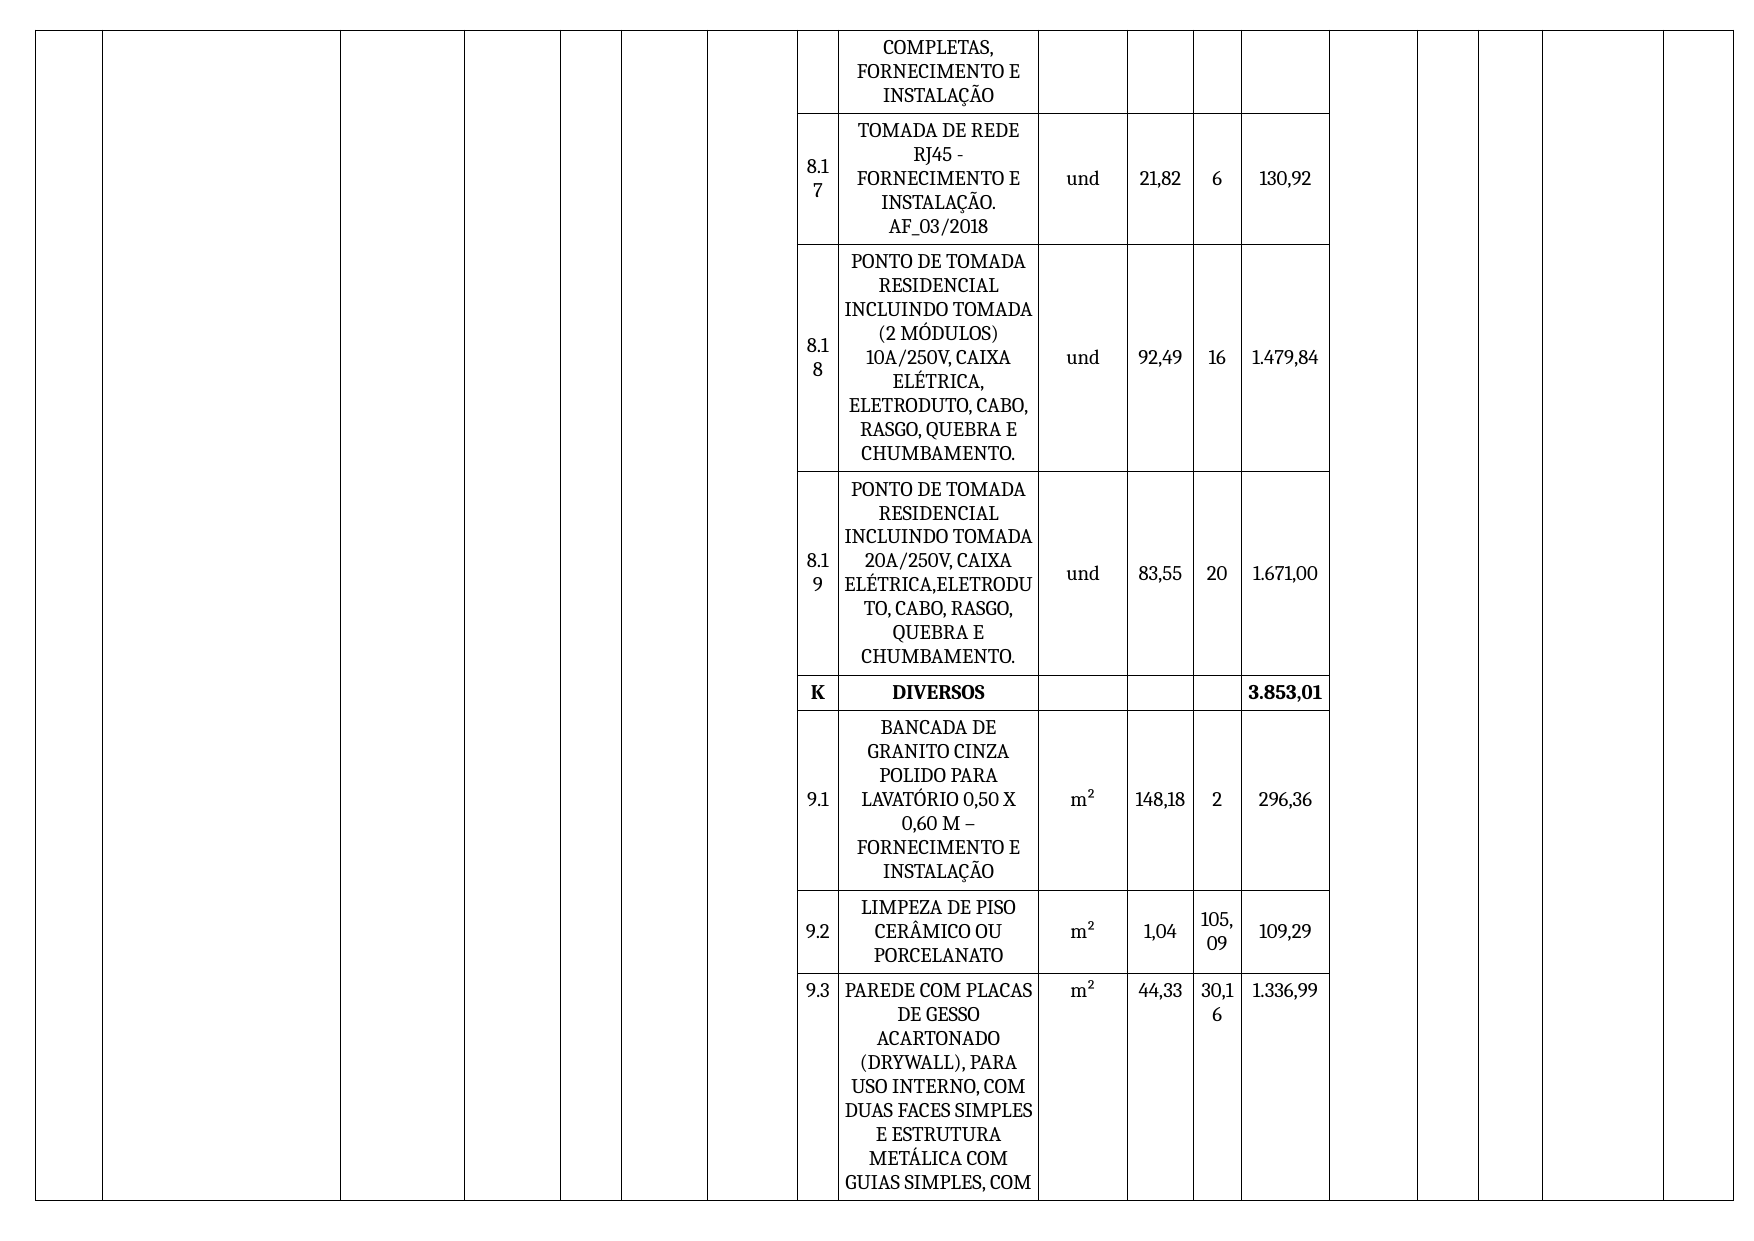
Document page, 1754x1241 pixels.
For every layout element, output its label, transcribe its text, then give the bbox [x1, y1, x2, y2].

table_cell [103, 31, 340, 1200]
table_cell PAREDE COM PLACAS DE GESSO ACARTONADO (DRYWALL), PARA USO INTERNO, COM DUAS FACES SIMPLES E ESTRUTURA METÁLICA COM GUIAS SIMPLES, COM [839, 974, 1038, 1200]
table_cell und [1039, 245, 1127, 471]
table_cell 130,92 [1242, 114, 1329, 244]
table_cell [622, 31, 707, 1200]
table_cell [341, 31, 464, 1200]
table_cell 109,29 [1242, 891, 1329, 973]
table_cell [1039, 676, 1127, 710]
table_cell 21,82 [1128, 114, 1193, 244]
table_cell m² [1039, 974, 1127, 1200]
table_cell 1.479,84 [1242, 245, 1329, 471]
table_cell K [798, 676, 838, 710]
table_cell PONTO DE TOMADA RESIDENCIAL INCLUINDO TOMADA 20A/250V, CAIXA ELÉTRICA,ELETRODUTO, CABO, RASGO, QUEBRA E CHUMBAMENTO. [839, 472, 1038, 675]
table_cell LIMPEZA DE PISO CERÂMICO OU PORCELANATO [839, 891, 1038, 973]
table_cell [1194, 31, 1241, 113]
table_cell und [1039, 472, 1127, 675]
table_cell 3.853,01 [1242, 676, 1329, 710]
table_cell TOMADA DE REDE RJ45 - FORNECIMENTO E INSTALAÇÃO. AF_03/2018 [839, 114, 1038, 244]
table_cell [1664, 31, 1733, 1200]
table_cell 8.18 [798, 245, 838, 471]
table_cell [36, 31, 102, 1200]
table_cell 8.17 [798, 114, 838, 244]
table_cell 16 [1194, 245, 1241, 471]
table_cell 44,33 [1128, 974, 1193, 1200]
table_cell 1,04 [1128, 891, 1193, 973]
table_cell PONTO DE TOMADA RESIDENCIAL INCLUINDO TOMADA (2 MÓDULOS) 10A/250V, CAIXA ELÉTRICA, ELETRODUTO, CABO, RASGO, QUEBRA E CHUMBAMENTO. [839, 245, 1038, 471]
table_cell 9.3 [798, 974, 838, 1200]
table_cell 6 [1194, 114, 1241, 244]
table_cell [465, 31, 560, 1200]
table_cell [561, 31, 621, 1200]
table_cell und [1039, 114, 1127, 244]
table_cell m² [1039, 891, 1127, 973]
table_cell 105,09 [1194, 891, 1241, 973]
table_cell [1039, 31, 1127, 113]
table_cell [1242, 31, 1329, 113]
table_cell 8.19 [798, 472, 838, 675]
table_cell 92,49 [1128, 245, 1193, 471]
table_cell [798, 31, 838, 113]
table_cell [1194, 676, 1241, 710]
table_cell BANCADA DE GRANITO CINZA POLIDO PARA LAVATÓRIO 0,50 X 0,60 M – FORNECIMENTO E INSTALAÇÃO [839, 711, 1038, 889]
table_cell [708, 31, 797, 1200]
table_cell [1479, 31, 1542, 1200]
table_cell 9.2 [798, 891, 838, 973]
table_cell [1128, 676, 1193, 710]
table_cell 20 [1194, 472, 1241, 675]
table_cell 148,18 [1128, 711, 1193, 889]
table_cell 83,55 [1128, 472, 1193, 675]
table_cell [1543, 31, 1663, 1200]
table_cell [1330, 31, 1417, 1200]
table_cell 296,36 [1242, 711, 1329, 889]
table_cell DIVERSOS [839, 676, 1038, 710]
table_cell 2 [1194, 711, 1241, 889]
table_cell COMPLETAS, FORNECIMENTO E INSTALAÇÃO [839, 31, 1038, 113]
table_cell [1128, 31, 1193, 113]
table_cell [1418, 31, 1478, 1200]
table_cell 1.671,00 [1242, 472, 1329, 675]
table_cell 30,16 [1194, 974, 1241, 1200]
table_cell m² [1039, 711, 1127, 889]
table_cell 9.1 [798, 711, 838, 889]
table_cell 1.336,99 [1242, 974, 1329, 1200]
